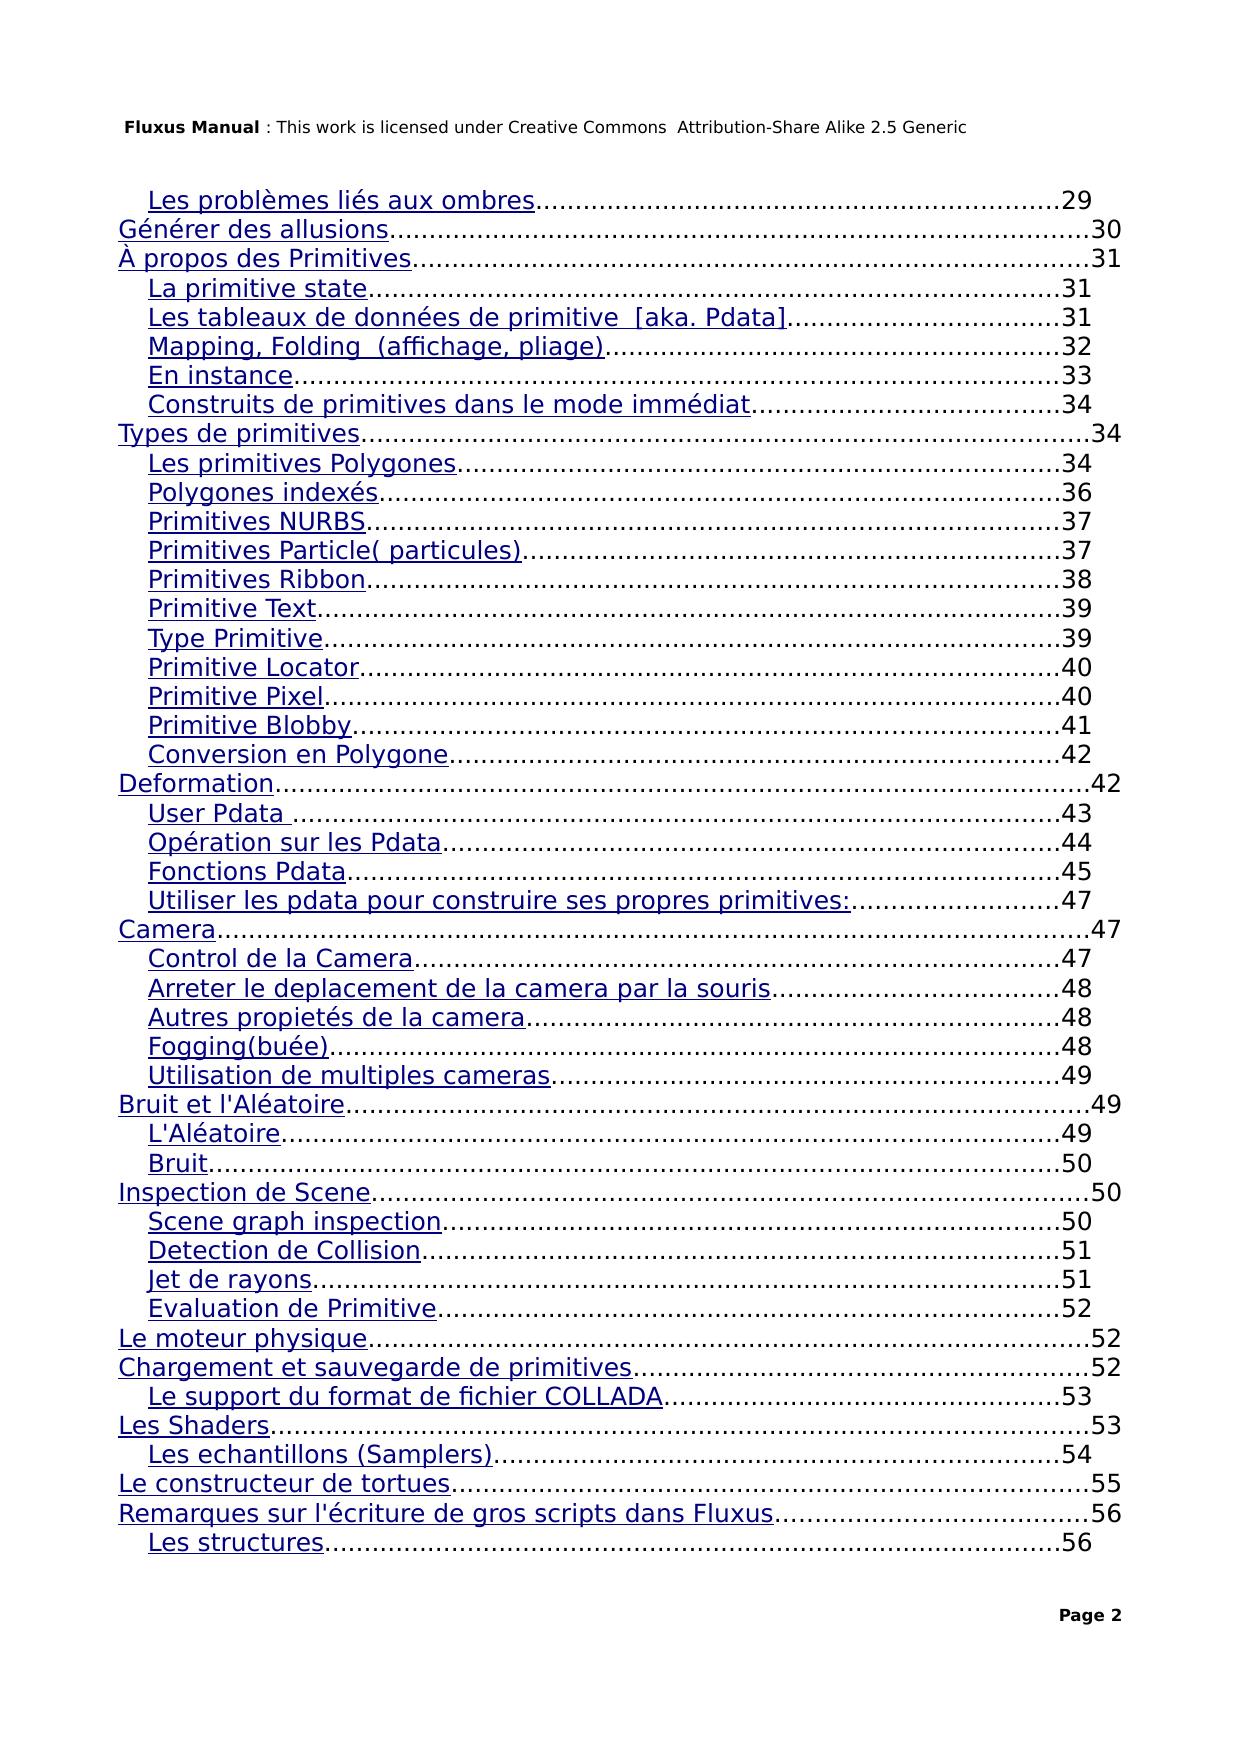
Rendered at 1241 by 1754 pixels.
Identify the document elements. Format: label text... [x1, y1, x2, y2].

text Jet de rayons 51 [148, 1266, 1122, 1295]
text Le support du format de fichier COLLADA 53 [148, 1382, 1122, 1411]
text Le moteur physique 52 [118, 1324, 1122, 1353]
text Construits de primitives dans le mode immédiat 34 [148, 391, 1122, 420]
text Camera 47 [118, 916, 1122, 945]
text Les tableaux de données de primitive [aka. Pdata] 31 [148, 303, 1122, 332]
text Les primitives Polygones 34 [148, 449, 1122, 478]
text Les Shaders 53 [118, 1411, 1122, 1441]
text Scene graph inspection 50 [148, 1207, 1122, 1236]
text Les echantillons (Samplers) 54 [148, 1441, 1122, 1470]
text Générer des allusions 30 [118, 216, 1122, 245]
text Autres propietés de la camera 48 [148, 1003, 1122, 1032]
text Primitives Particle( particules) 37 [148, 536, 1122, 566]
text Primitives NURBS 37 [148, 507, 1122, 536]
text Opération sur les Pdata 44 [148, 828, 1122, 857]
text Conversion en Polygone 42 [148, 741, 1122, 770]
text Les problèmes liés aux ombres 29 [148, 186, 1122, 216]
text L'Aléatoire 49 [148, 1120, 1122, 1149]
text Type Primitive 39 [148, 624, 1122, 653]
text Control de la Camera 47 [148, 945, 1122, 974]
text Arreter le deplacement de la camera par la souris 48 [148, 974, 1122, 1003]
text Polygones indexés 36 [148, 478, 1122, 507]
text Primitives Ribbon 38 [148, 566, 1122, 595]
text À propos des Primitives 31 [118, 245, 1122, 274]
text Detection de Collision 51 [148, 1236, 1122, 1266]
text Types de primitives 34 [118, 420, 1122, 449]
text Fogging(buée) 48 [148, 1032, 1122, 1061]
text La primitive state 31 [148, 274, 1122, 303]
text Mapping, Folding (affichage, pliage) 32 [148, 332, 1122, 361]
text Le constructeur de tortues 55 [118, 1470, 1122, 1499]
text Fonctions Pdata 45 [148, 857, 1122, 886]
text Primitive Locator 40 [148, 653, 1122, 682]
text Bruit 50 [148, 1149, 1122, 1178]
text Inspection de Scene 50 [118, 1178, 1122, 1207]
text Primitive Text 39 [148, 595, 1122, 624]
text Bruit et l'Aléatoire 49 [118, 1091, 1122, 1120]
text Les structures 56 [148, 1528, 1122, 1557]
text Primitive Pixel 40 [148, 682, 1122, 711]
text Chargement et sauvegarde de primitives 52 [118, 1353, 1122, 1382]
text Primitive Blobby 41 [148, 711, 1122, 741]
text User Pdata 43 [148, 799, 1122, 828]
text Utiliser les pdata pour construire ses propres primitives: 47 [148, 886, 1122, 916]
text Deformation 42 [118, 770, 1122, 799]
text En instance 33 [148, 361, 1122, 391]
text Remarques sur l'écriture de gros scripts dans Fluxus 56 [118, 1499, 1122, 1528]
text Evaluation de Primitive 52 [148, 1295, 1122, 1324]
text Utilisation de multiples cameras 49 [148, 1061, 1122, 1091]
